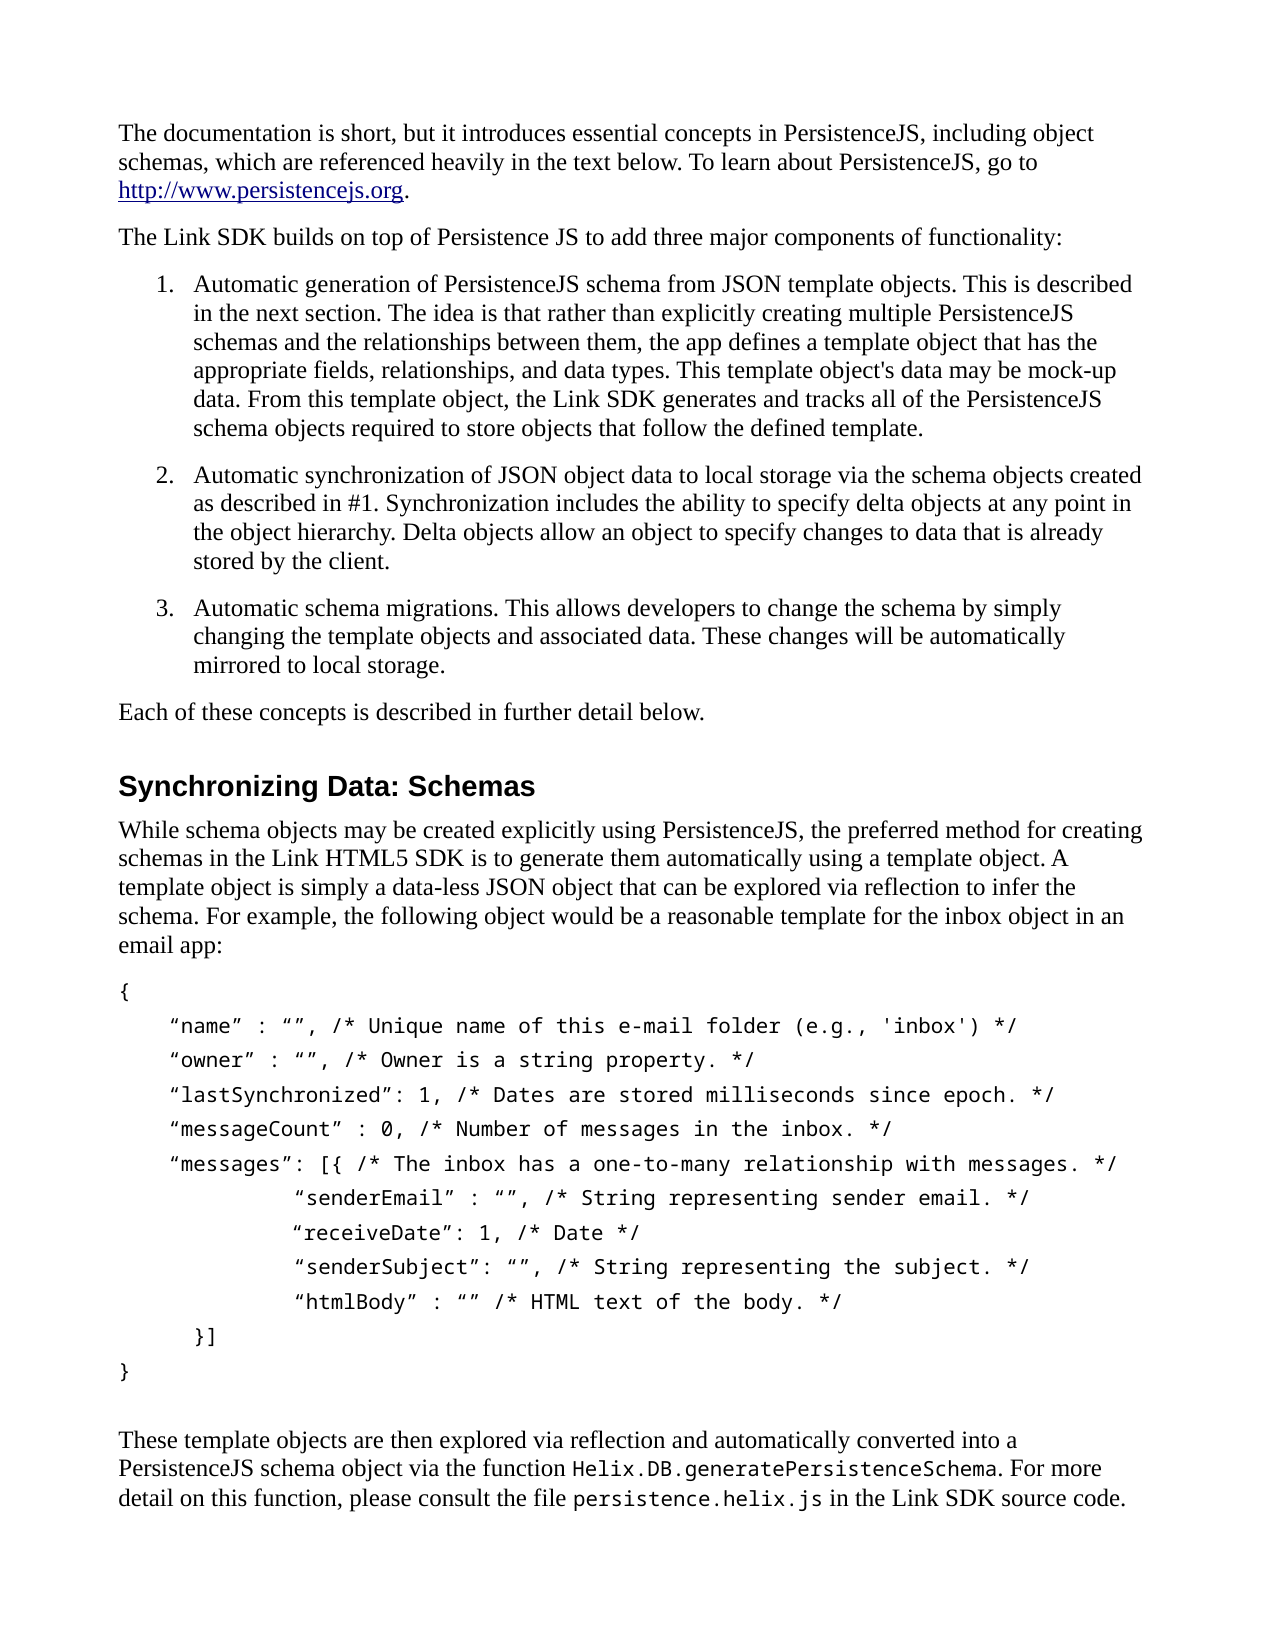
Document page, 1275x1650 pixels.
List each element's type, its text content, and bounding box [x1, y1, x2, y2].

list Automatic schema migrations. This allows developers to change the schema by simply changing the template objects and associated data. These changes will be automatically mirrored to local storage. [156, 593, 1157, 679]
text “messageCount” : 0, /* Number of messages in the inbox. */ [118, 1114, 1157, 1143]
text “owner” : “”, /* Owner is a string property. */ [118, 1046, 1157, 1074]
text Each of these concepts is described in further detail below. [118, 697, 1157, 726]
text These template objects are then explored via reflection and automatically converted into a PersistenceJS schema object via the function Helix.DB.generatePersistenceSchema. For more detail on this function, please consult the file persistence.helix.js in the Link SDK source code. [118, 1425, 1157, 1512]
text }] [118, 1321, 1157, 1350]
text “messages”: [{ /* The inbox has a one-to-many relationship with messages. */ [118, 1149, 1157, 1177]
list Automatic synchronization of JSON object data to local storage via the schema objects created as described in #1. Synchronization includes the ability to specify delta objects at any point in the object hierarchy. Delta objects allow an object to specify changes to data that is already stored by the client. [156, 460, 1157, 575]
text The Link SDK builds on top of Persistence JS to add three major components of functionality: [118, 222, 1157, 251]
text “lastSynchronized”: 1, /* Dates are stored milliseconds since epoch. */ [118, 1080, 1157, 1108]
subtitle Synchronizing Data: Schemas [118, 769, 1157, 802]
text “senderEmail” : “”, /* String representing sender email. */ [118, 1183, 1157, 1212]
list Automatic generation of PersistenceJS schema from JSON template objects. This is described in the next section. The idea is that rather than explicitly creating multiple PersistenceJS schemas and the relationships between them, the app defines a template object that has the appropriate fields, relationships, and data types. This template object's data may be mock-up data. From this template object, the Link SDK generates and tracks all of the PersistenceJS schema objects required to store objects that follow the defined template. [156, 269, 1157, 442]
text } [118, 1356, 1157, 1384]
text “receiveDate”: 1, /* Date */ [118, 1218, 1157, 1246]
text { [118, 977, 1157, 1005]
text While schema objects may be created explicitly using PersistenceJS, the preferred method for creating schemas in the Link HTML5 SDK is to generate them automatically using a template object. A template object is simply a data-less JSON object that can be explored via reflection to infer the schema. For example, the following object would be a reasonable template for the inbox object in an email app: [118, 815, 1157, 958]
text “name” : “”, /* Unique name of this e-mail folder (e.g., 'inbox') */ [118, 1011, 1157, 1039]
text “senderSubject”: “”, /* String representing the subject. */ [118, 1252, 1157, 1281]
text The documentation is short, but it introduces essential concepts in PersistenceJS, including object schemas, which are referenced heavily in the text below. To learn about PersistenceJS, go to http://www.persistencejs.org. [118, 118, 1157, 204]
text “htmlBody” : “” /* HTML text of the body. */ [118, 1287, 1157, 1315]
